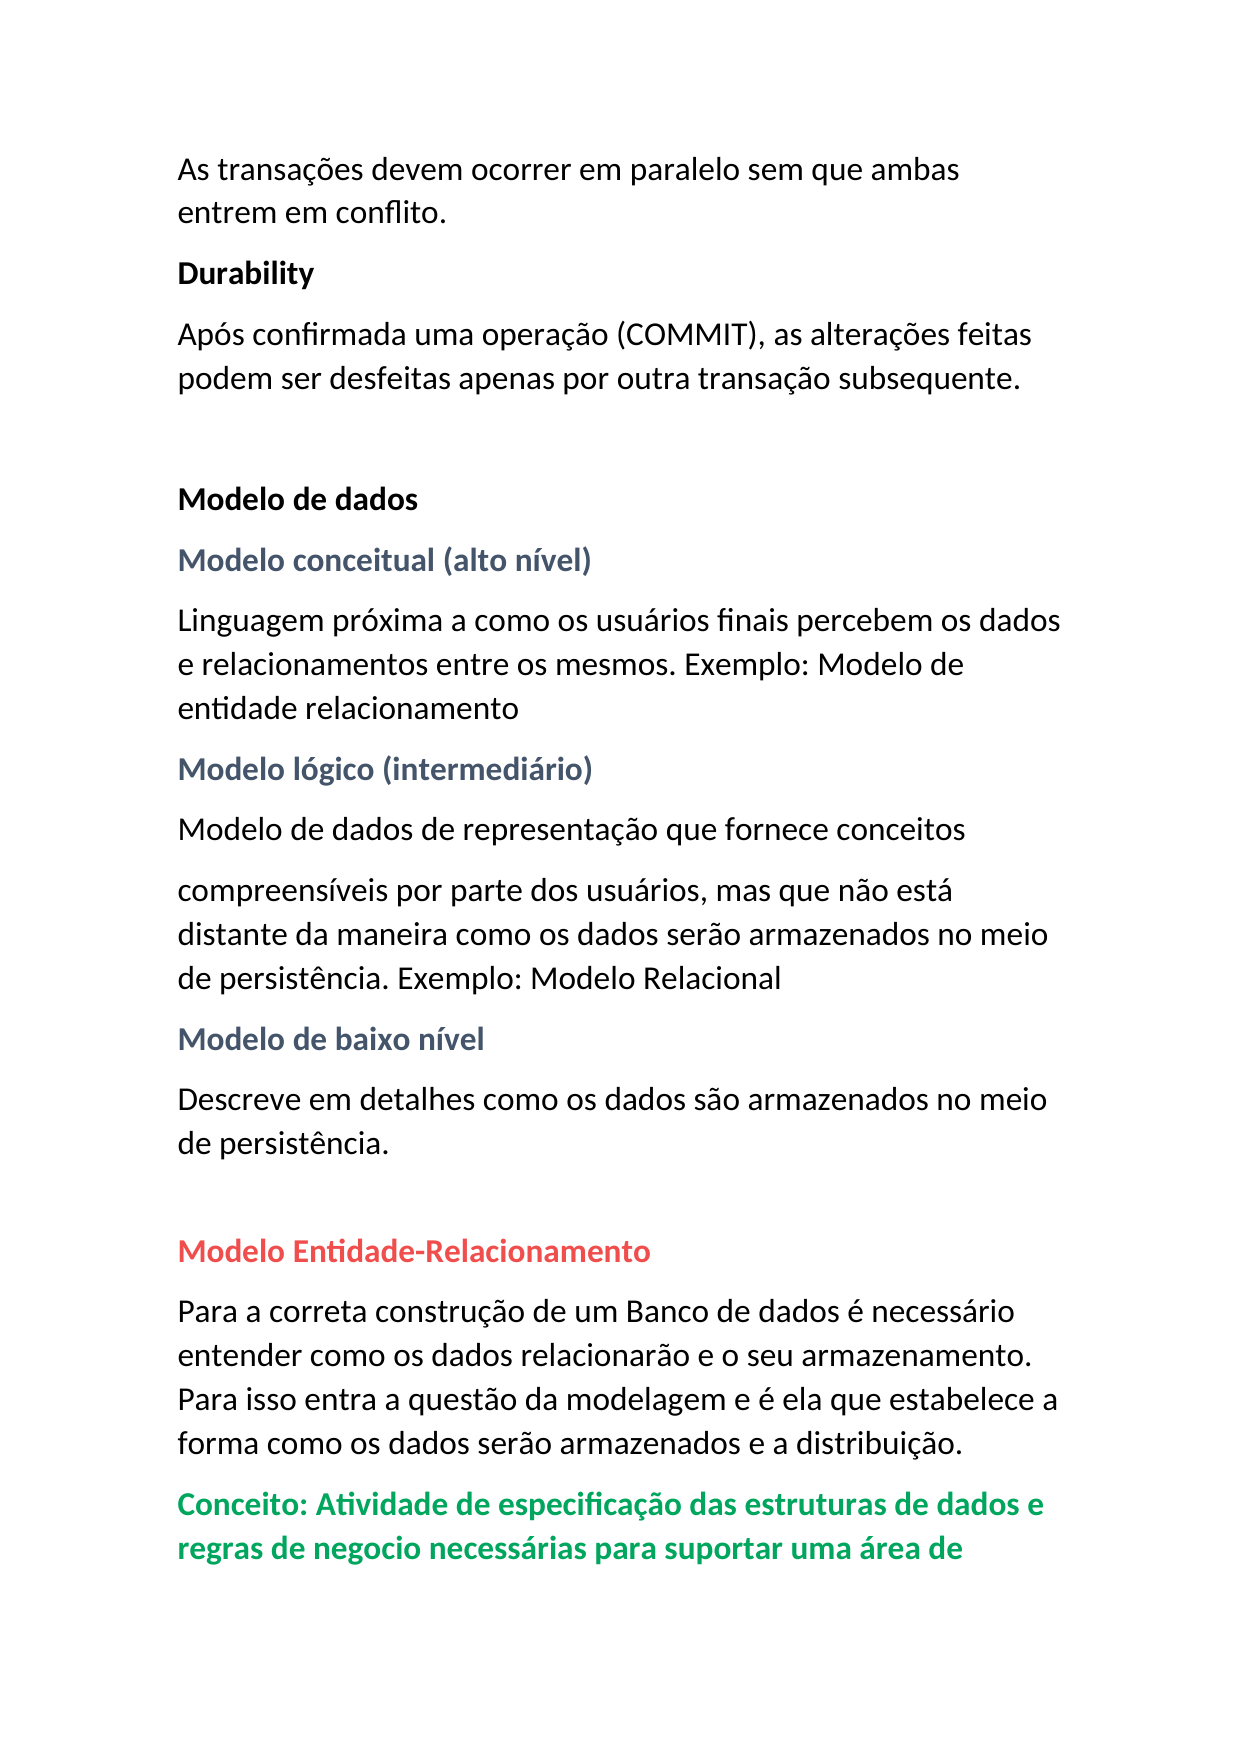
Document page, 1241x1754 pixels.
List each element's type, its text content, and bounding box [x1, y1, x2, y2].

text Modelo de dados de representação que fornece conceitos [177, 808, 1063, 849]
text Modelo conceitual (alto nível) [177, 539, 1063, 579]
text Modelo de baixo nível [177, 1018, 1063, 1058]
text Modelo de dados [177, 478, 1063, 519]
text compreensíveis por parte dos usuários, mas que não está distante da maneira como os dados serão armazenados no meio de persistência. Exemplo: Modelo Relacional [177, 869, 1063, 998]
text Após confirmada uma operação (COMMIT), as alterações feitas podem ser desfeitas apenas por outra transação subsequente. [177, 313, 1063, 397]
text Linguagem próxima a como os usuários finais percebem os dados e relacionamentos entre os mesmos. Exemplo: Modelo de entidade relacionamento [177, 599, 1063, 728]
text Modelo Entidade-Relacionamento [177, 1230, 1063, 1270]
text Modelo lógico (intermediário) [177, 748, 1063, 788]
text Para a correta construção de um Banco de dados é necessário entender como os dados relacionarão e o seu armazenamento. Para isso entra a questão da modelagem e é ela que estabelece a forma como os dados serão armazenados e a distribuição. [177, 1290, 1063, 1463]
text Durability [177, 252, 1063, 293]
text Conceito: Atividade de especificação das estruturas de dados e regras de negocio necessárias para suportar uma área de [177, 1483, 1063, 1567]
text Descreve em detalhes como os dados são armazenados no meio de persistência. [177, 1078, 1063, 1163]
text As transações devem ocorrer em paralelo sem que ambas entrem em conflito. [177, 148, 1063, 232]
